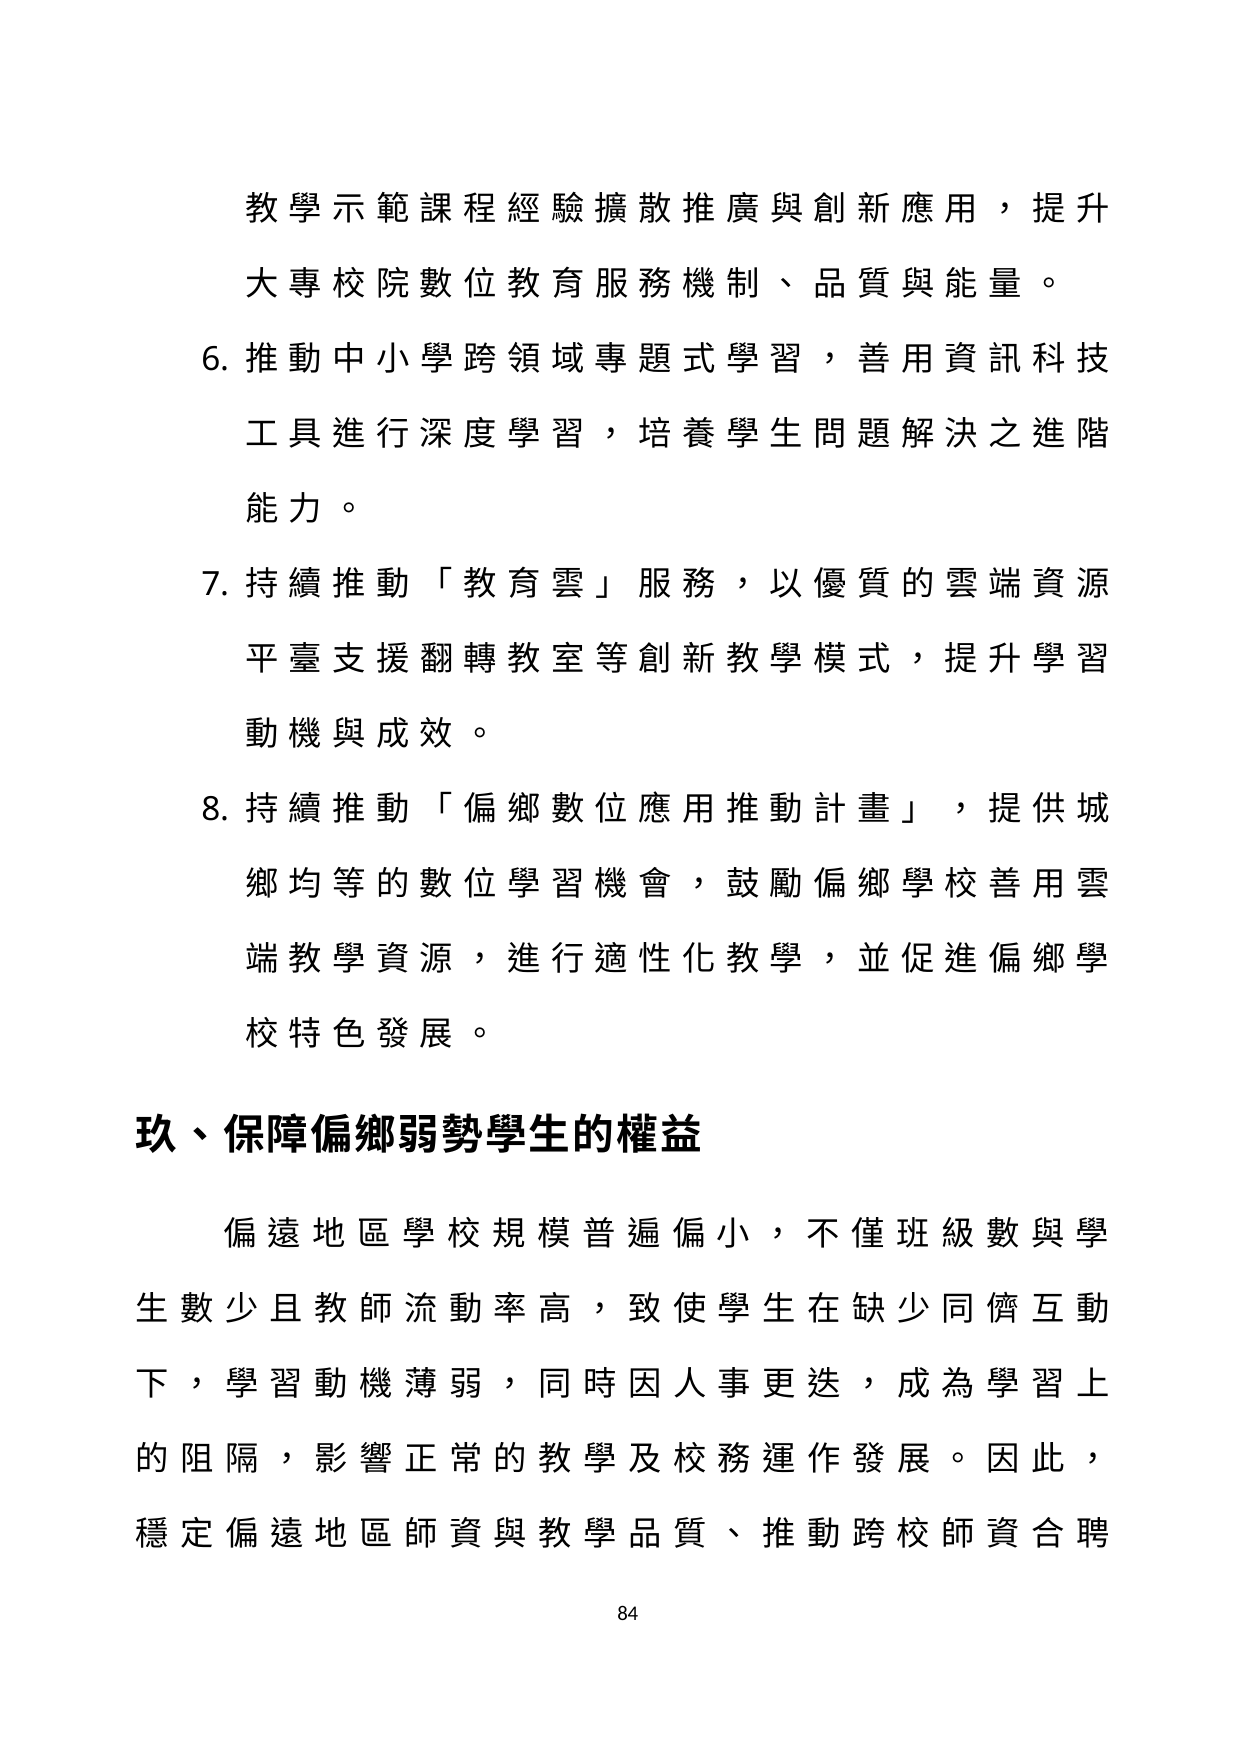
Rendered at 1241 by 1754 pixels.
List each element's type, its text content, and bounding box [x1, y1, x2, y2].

list 持續推動「教育雲」服務，以優質的雲端資源平臺支援翻轉教室等創新教學模式，提升學習動機與成效。 [180, 537, 1120, 762]
text 偏遠地區學校規模普遍偏小，不僅班級數與學生數少且教師流動率高，致使學生在缺少同儕互動下，學習動機薄弱，同時因人事更迭，成為學習上的阻隔，影響正常的教學及校務運作發展。因此，穩定偏遠地區師資與教學品質、推動跨校師資合聘 [135, 1187, 1120, 1562]
subtitle 玖、保障偏鄉弱勢學生的權益 [135, 1087, 1120, 1162]
list 持續推動「偏鄉數位應用推動計畫」，提供城鄉均等的數位學習機會，鼓勵偏鄉學校善用雲端教學資源，進行適性化教學，並促進偏鄉學校特色發展。 [180, 762, 1120, 1062]
list 推動中小學跨領域專題式學習，善用資訊科技工具進行深度學習，培養學生問題解決之進階能力。 [180, 312, 1120, 537]
list 教學示範課程經驗擴散推廣與創新應用，提升大專校院數位教育服務機制、品質與能量。 [180, 162, 1120, 312]
